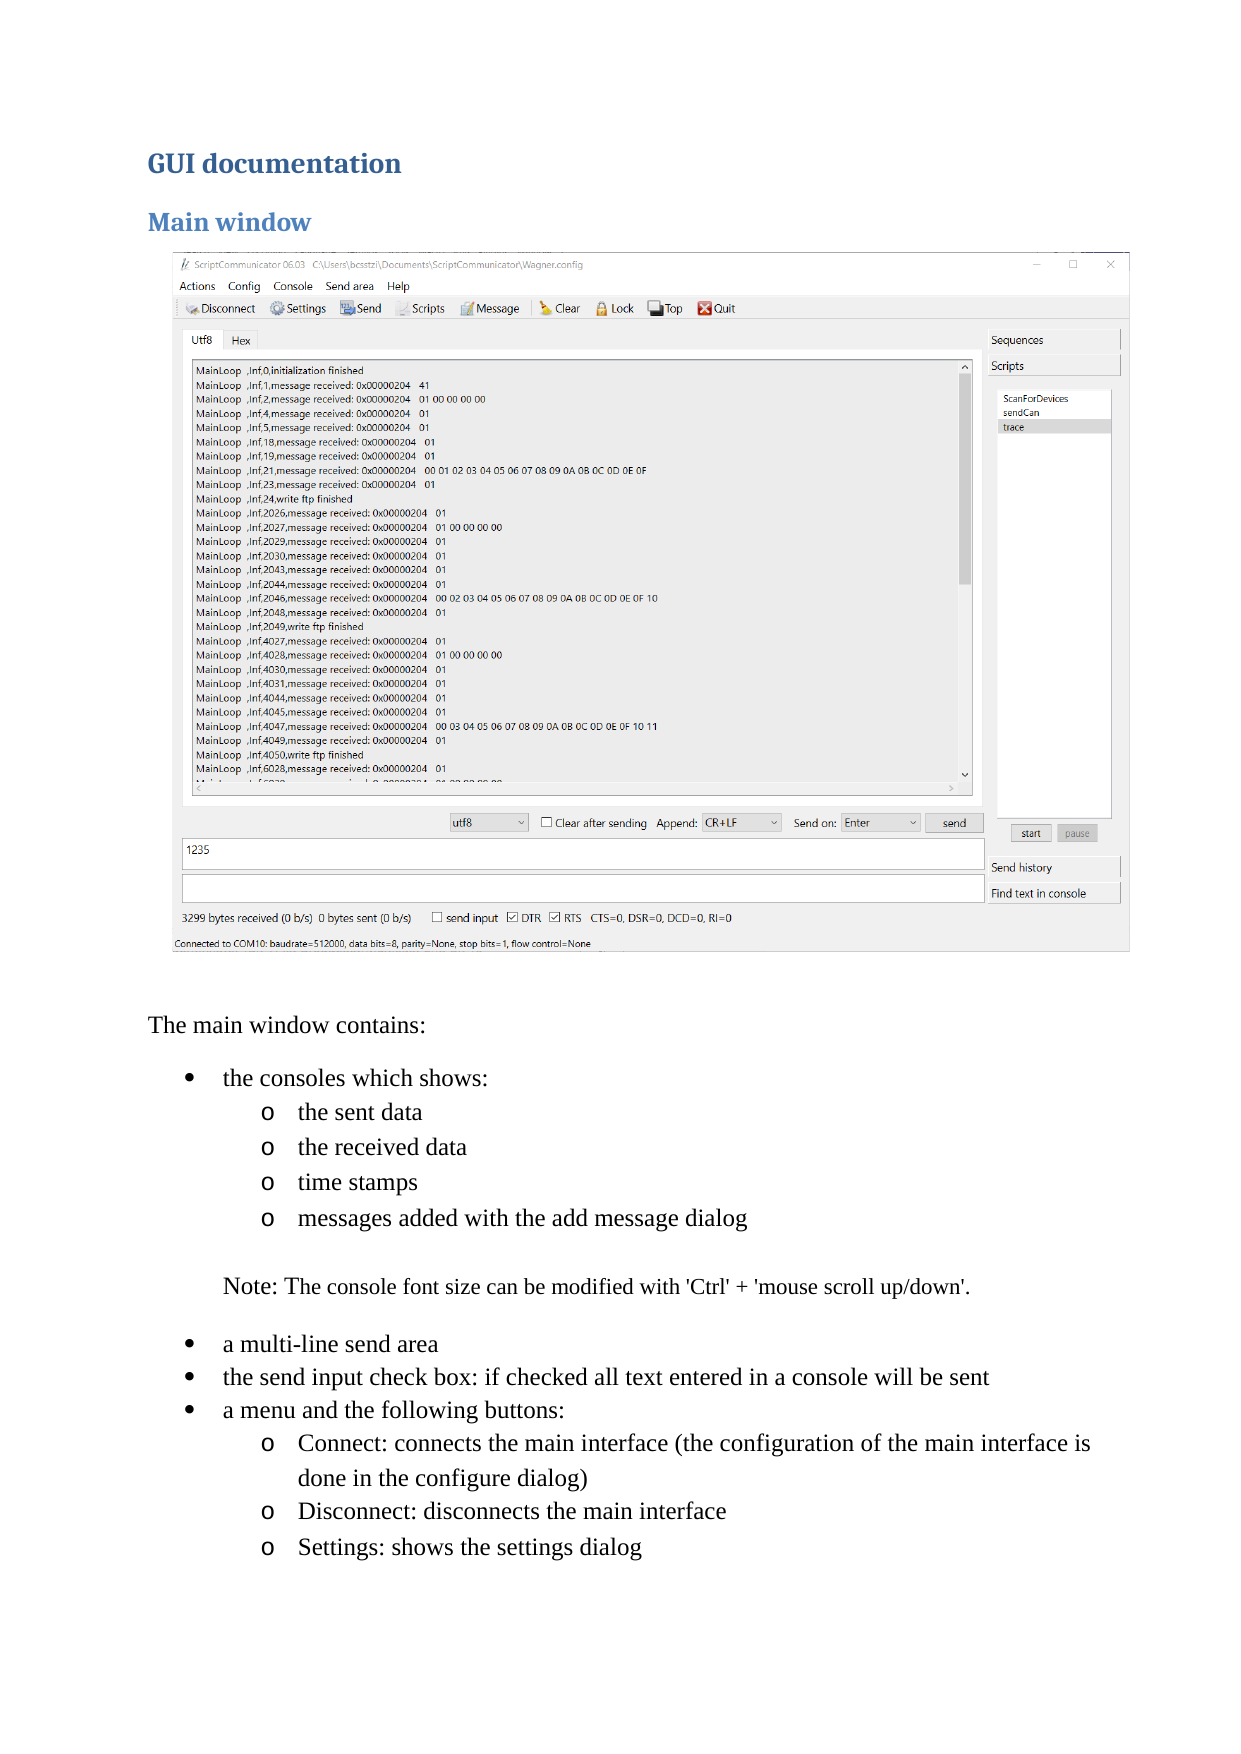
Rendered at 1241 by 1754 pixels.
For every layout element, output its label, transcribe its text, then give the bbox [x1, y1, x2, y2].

list Connect: connects the main interface (the configuration of the main interface is done in the configure dialog) [260, 1428, 1093, 1492]
list the consoles which shows: [185, 1063, 1093, 1092]
list the sent data [260, 1097, 1093, 1127]
list Settings: shows the settings dialog [260, 1532, 1093, 1562]
list a menu and the following buttons: [185, 1395, 1093, 1424]
subtitle GUI documentation [148, 148, 1093, 181]
text The main window contains: [148, 1010, 1093, 1038]
list messages added with the add message dialog [260, 1203, 1093, 1234]
subtitle Main window [148, 207, 1093, 238]
list Note: The console font size can be modified with 'Ctrl' + 'mouse scroll up/down'. [223, 1271, 1093, 1300]
list a multi-line send area [185, 1329, 1093, 1358]
list the send input check box: if checked all text entered in a console will be sent [185, 1362, 1093, 1391]
list Disconnect: disconnects the main interface [260, 1496, 1093, 1527]
list the received data [260, 1132, 1093, 1163]
picture [172, 252, 1130, 952]
list time stamps [260, 1167, 1093, 1198]
